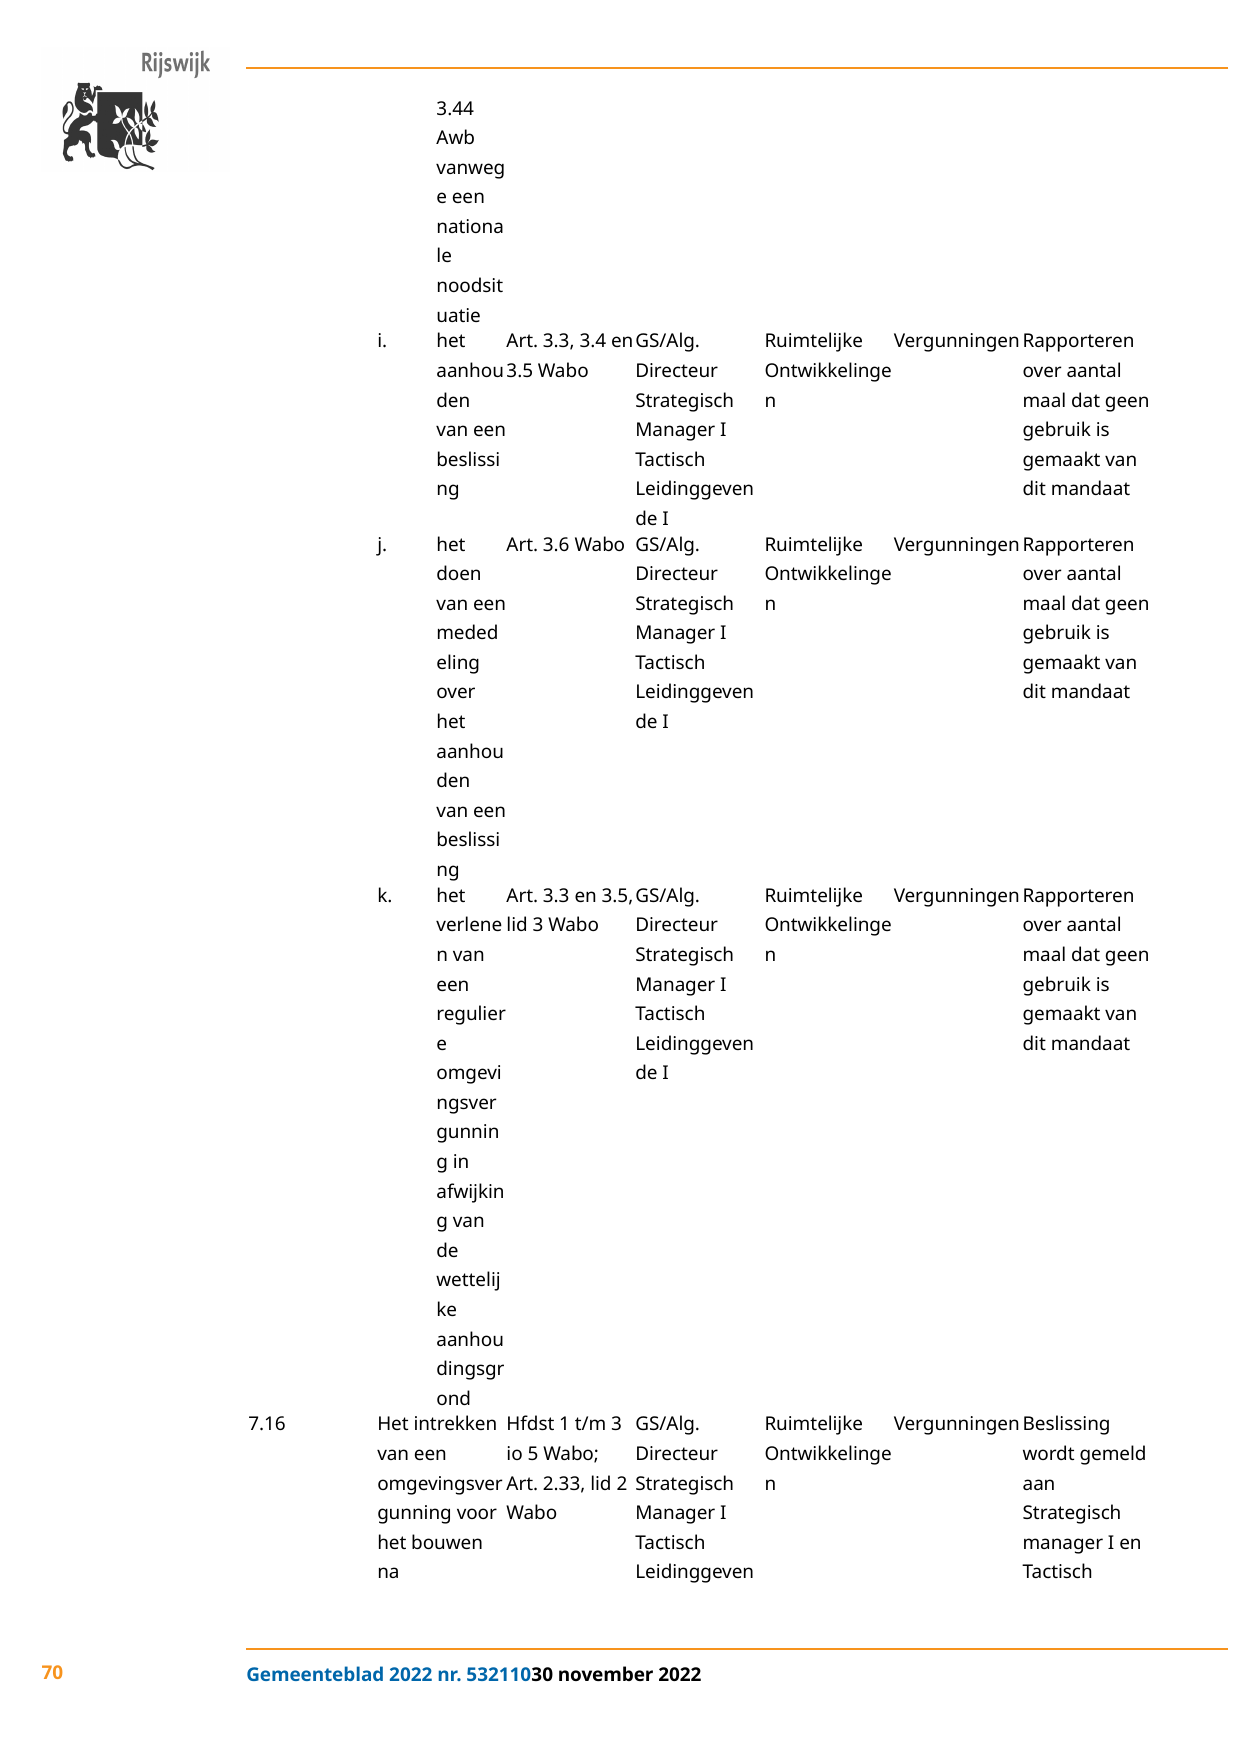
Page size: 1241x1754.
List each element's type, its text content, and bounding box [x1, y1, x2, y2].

table_cell [248, 328, 377, 531]
table_cell Rapporteren over aantal maal dat geen gebruik is gemaakt van dit mandaat [1023, 531, 1152, 882]
table_cell [894, 95, 1022, 328]
table_cell Rapporteren over aantal maal dat geen gebruik is gemaakt van dit mandaat [1023, 882, 1152, 1411]
table_cell Ruimtelijke Ontwikkelingen [764, 531, 893, 882]
table_cell Vergunningen [894, 531, 1022, 882]
table_cell GS/Alg. Directeur Strategisch Manager I Tactisch Leidinggevende I [635, 328, 764, 531]
table_cell [248, 95, 377, 328]
table_cell GS/Alg. Directeur Strategisch Manager I Tactisch Leidinggevende I [635, 882, 764, 1411]
table_cell Het intrekken van een omgevingsvergunning voor het bouwen na [377, 1411, 506, 1584]
table_cell het verlenen van een reguliere omgevingsvergunning in afwijking van de wettelijke aanhoudingsgrond [377, 882, 506, 1411]
table_cell [248, 882, 377, 1411]
table_cell het aanhouden van een beslissing [377, 328, 506, 531]
table_cell het doen van een mededeling over het aanhouden van een beslissing [377, 531, 506, 882]
table_cell Art. 3.6 Wabo [506, 531, 635, 882]
table_cell [764, 95, 893, 328]
table_cell Rapporteren over aantal maal dat geen gebruik is gemaakt van dit mandaat [1023, 328, 1152, 531]
picture [41, 47, 231, 172]
table_cell GS/Alg. Directeur Strategisch Manager I Tactisch Leidinggevende I [635, 531, 764, 882]
table_cell 3.44 Awb vanwege een nationale noodsituatie [377, 95, 506, 328]
table_cell Art. 3.3, 3.4 en 3.5 Wabo [506, 328, 635, 531]
table_cell GS/Alg. Directeur Strategisch Manager I Tactisch Leidinggeven [635, 1411, 764, 1584]
table_cell Hfdst 1 t/m 3 io 5 Wabo; Art. 2.33, lid 2 Wabo [506, 1411, 635, 1584]
table_cell [506, 95, 635, 328]
table_cell Art. 3.3 en 3.5, lid 3 Wabo [506, 882, 635, 1411]
table_cell [635, 95, 764, 328]
table_cell [1023, 95, 1152, 328]
table_cell Vergunningen [894, 882, 1022, 1411]
table_cell Vergunningen [894, 1411, 1022, 1584]
table_cell Ruimtelijke Ontwikkelingen [764, 1411, 893, 1584]
table_cell Ruimtelijke Ontwikkelingen [764, 328, 893, 531]
table_cell Vergunningen [894, 328, 1022, 531]
table_cell Beslissing wordt gemeld aan Strategisch manager I en Tactisch [1023, 1411, 1152, 1584]
table_cell Ruimtelijke Ontwikkelingen [764, 882, 893, 1411]
table_cell 7.16 [248, 1411, 377, 1584]
table_cell [248, 531, 377, 882]
